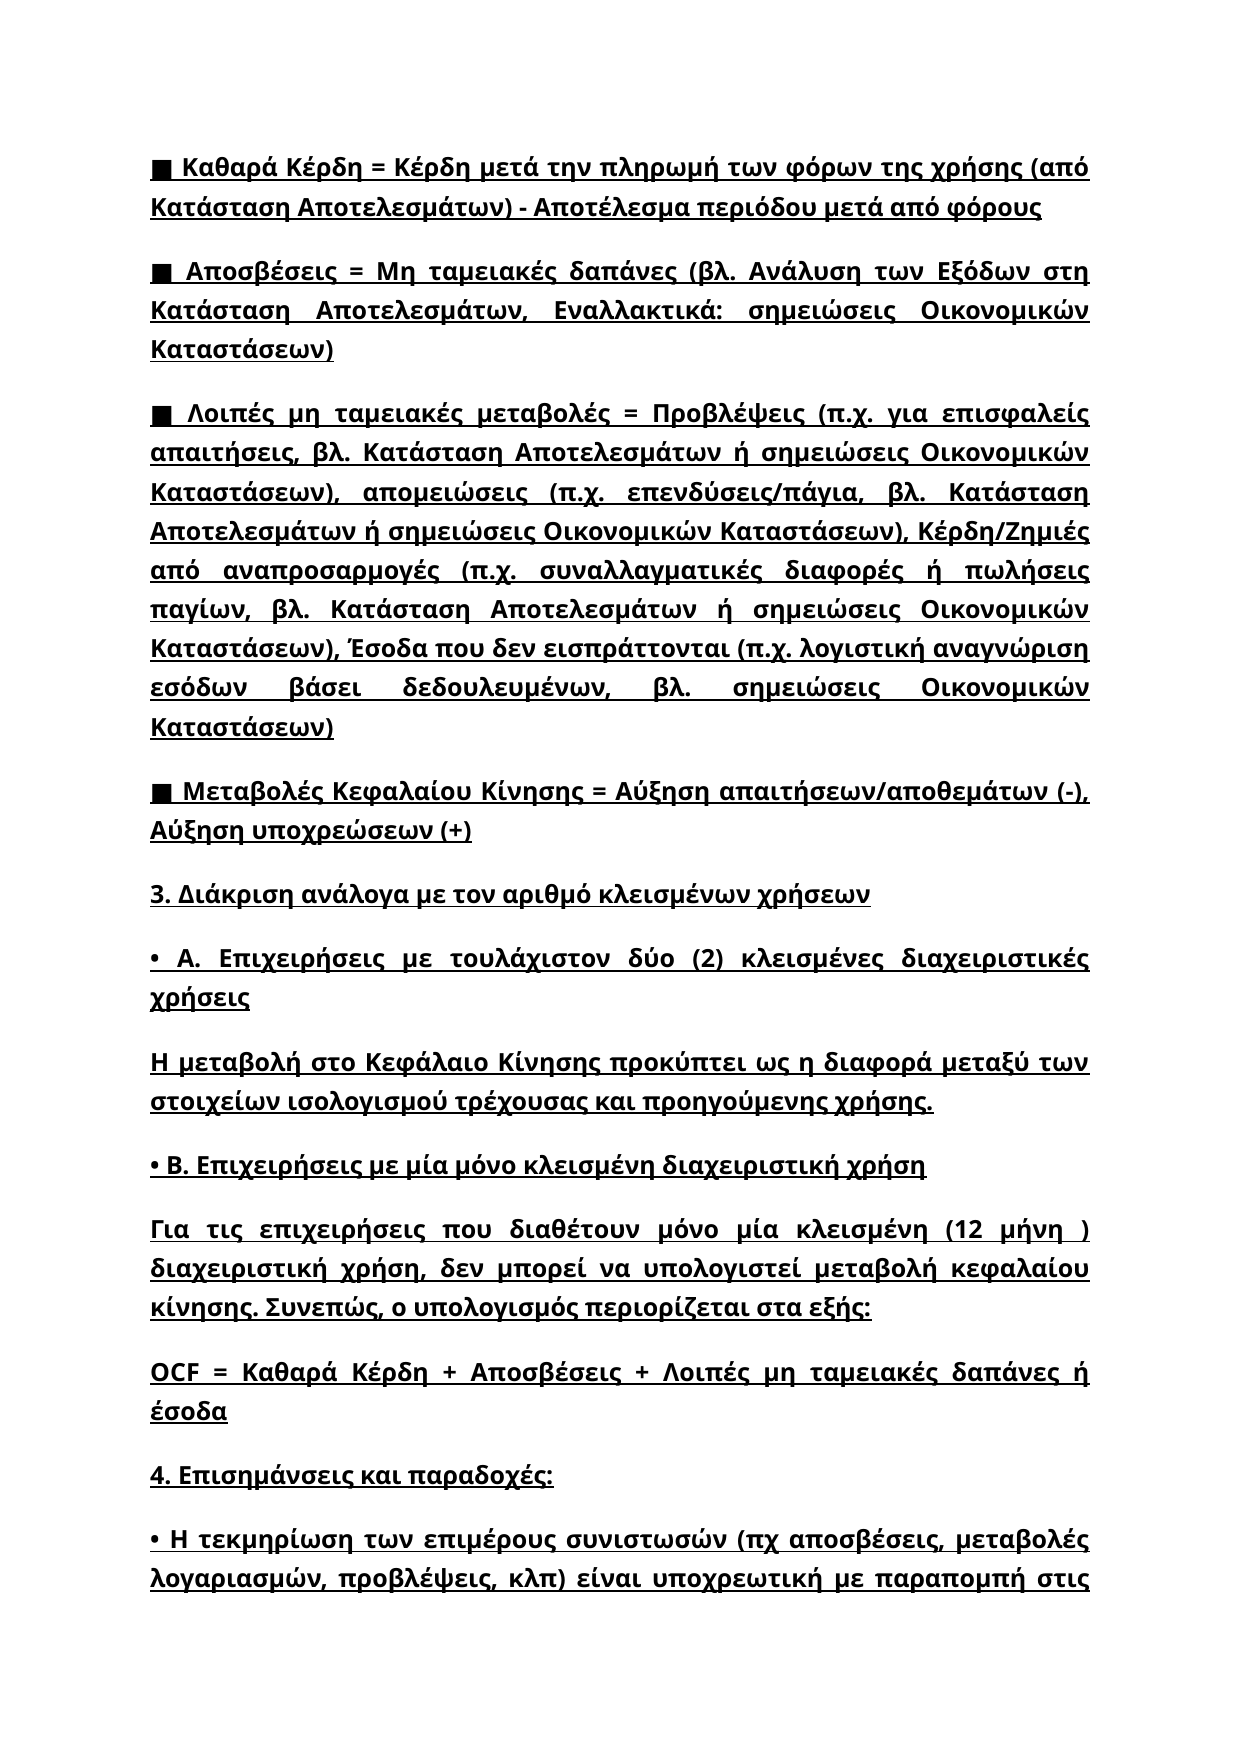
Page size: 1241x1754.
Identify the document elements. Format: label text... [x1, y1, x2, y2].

text Καταστάσεων), απομειώσεις (π.χ. επενδύσεις/πάγια, βλ. Κατάσταση [150, 466, 1090, 503]
text Κατάσταση Αποτελεσμάτων) - Αποτέλεσμα περιόδου μετά από φόρους [150, 181, 1090, 223]
text απαιτήσεις, βλ. Κατάσταση Αποτελεσμάτων ή σημειώσεις Οικονομικών [150, 427, 1090, 464]
text εσόδων βάσει δεδουλευμένων, βλ. σημειώσεις Οικονομικών [150, 662, 1090, 699]
text Κατάσταση Αποτελεσμάτων, Εναλλακτικά: σημειώσεις Οικονομικών [150, 284, 1090, 321]
text από αναπροσαρμογές (π.χ. συναλλαγματικές διαφορές ή πωλήσεις [150, 544, 1090, 581]
text 4. Επισημάνσεις και παραδοχές: [150, 1457, 1090, 1492]
text κίνησης. Συνεπώς, ο υπολογισμός περιορίζεται στα εξής: [150, 1282, 1090, 1324]
text Αύξηση υποχρεώσεων (+) [150, 804, 1090, 847]
text Καταστάσεων) [150, 323, 1090, 366]
text • Η τεκμηρίωση των επιμέρους συνιστωσών (πχ αποσβέσεις, μεταβολές [150, 1522, 1090, 1551]
text ■ Καθαρά Κέρδη = Κέρδη μετά την πληρωμή των φόρων της χρήσης (από [150, 150, 1090, 179]
text • Β. Επιχειρήσεις με μία μόνο κλεισμένη διαχειριστική χρήση [150, 1147, 1090, 1182]
text στοιχείων ισολογισμού τρέχουσας και προηγούμενης χρήσης. [150, 1075, 1090, 1117]
text Για τις επιχειρήσεις που διαθέτουν μόνο μία κλεισμένη (12 μήνη ) [150, 1212, 1090, 1241]
text Καταστάσεων), Έσοδα που δεν εισπράττονται (π.χ. λογιστική αναγνώριση [150, 622, 1090, 660]
text Αποτελεσμάτων ή σημειώσεις Οικονομικών Καταστάσεων), Κέρδη/Ζημιές [150, 505, 1090, 542]
text Η μεταβολή στο Κεφάλαιο Κίνησης προκύπτει ως η διαφορά μεταξύ των [150, 1044, 1090, 1073]
text • Α. Επιχειρήσεις με τουλάχιστον δύο (2) κλεισμένες διαχειριστικές [150, 941, 1090, 970]
text λογαριασμών, προβλέψεις, κλπ) είναι υποχρεωτική με παραπομπή στις [150, 1552, 1090, 1590]
text ■ Μεταβολές Κεφαλαίου Κίνησης = Αύξηση απαιτήσεων/αποθεμάτων (-), [150, 773, 1090, 802]
text ■ Αποσβέσεις = Μη ταμειακές δαπάνες (βλ. Ανάλυση των Εξόδων στη [150, 253, 1090, 282]
text παγίων, βλ. Κατάσταση Αποτελεσμάτων ή σημειώσεις Οικονομικών [150, 583, 1090, 621]
text διαχειριστική χρήση, δεν μπορεί να υπολογιστεί μεταβολή κεφαλαίου [150, 1242, 1090, 1280]
text Καταστάσεων) [150, 701, 1090, 743]
text ■ Λοιπές μη ταμειακές μεταβολές = Προβλέψεις (π.χ. για επισφαλείς [150, 396, 1090, 425]
text έσοδα [150, 1385, 1090, 1427]
text 3. Διάκριση ανάλογα με τον αριθμό κλεισμένων χρήσεων [150, 877, 1090, 911]
text OCF = Καθαρά Κέρδη + Αποσβέσεις + Λοιπές μη ταμειακές δαπάνες ή [150, 1354, 1090, 1383]
text χρήσεις [150, 972, 1090, 1014]
